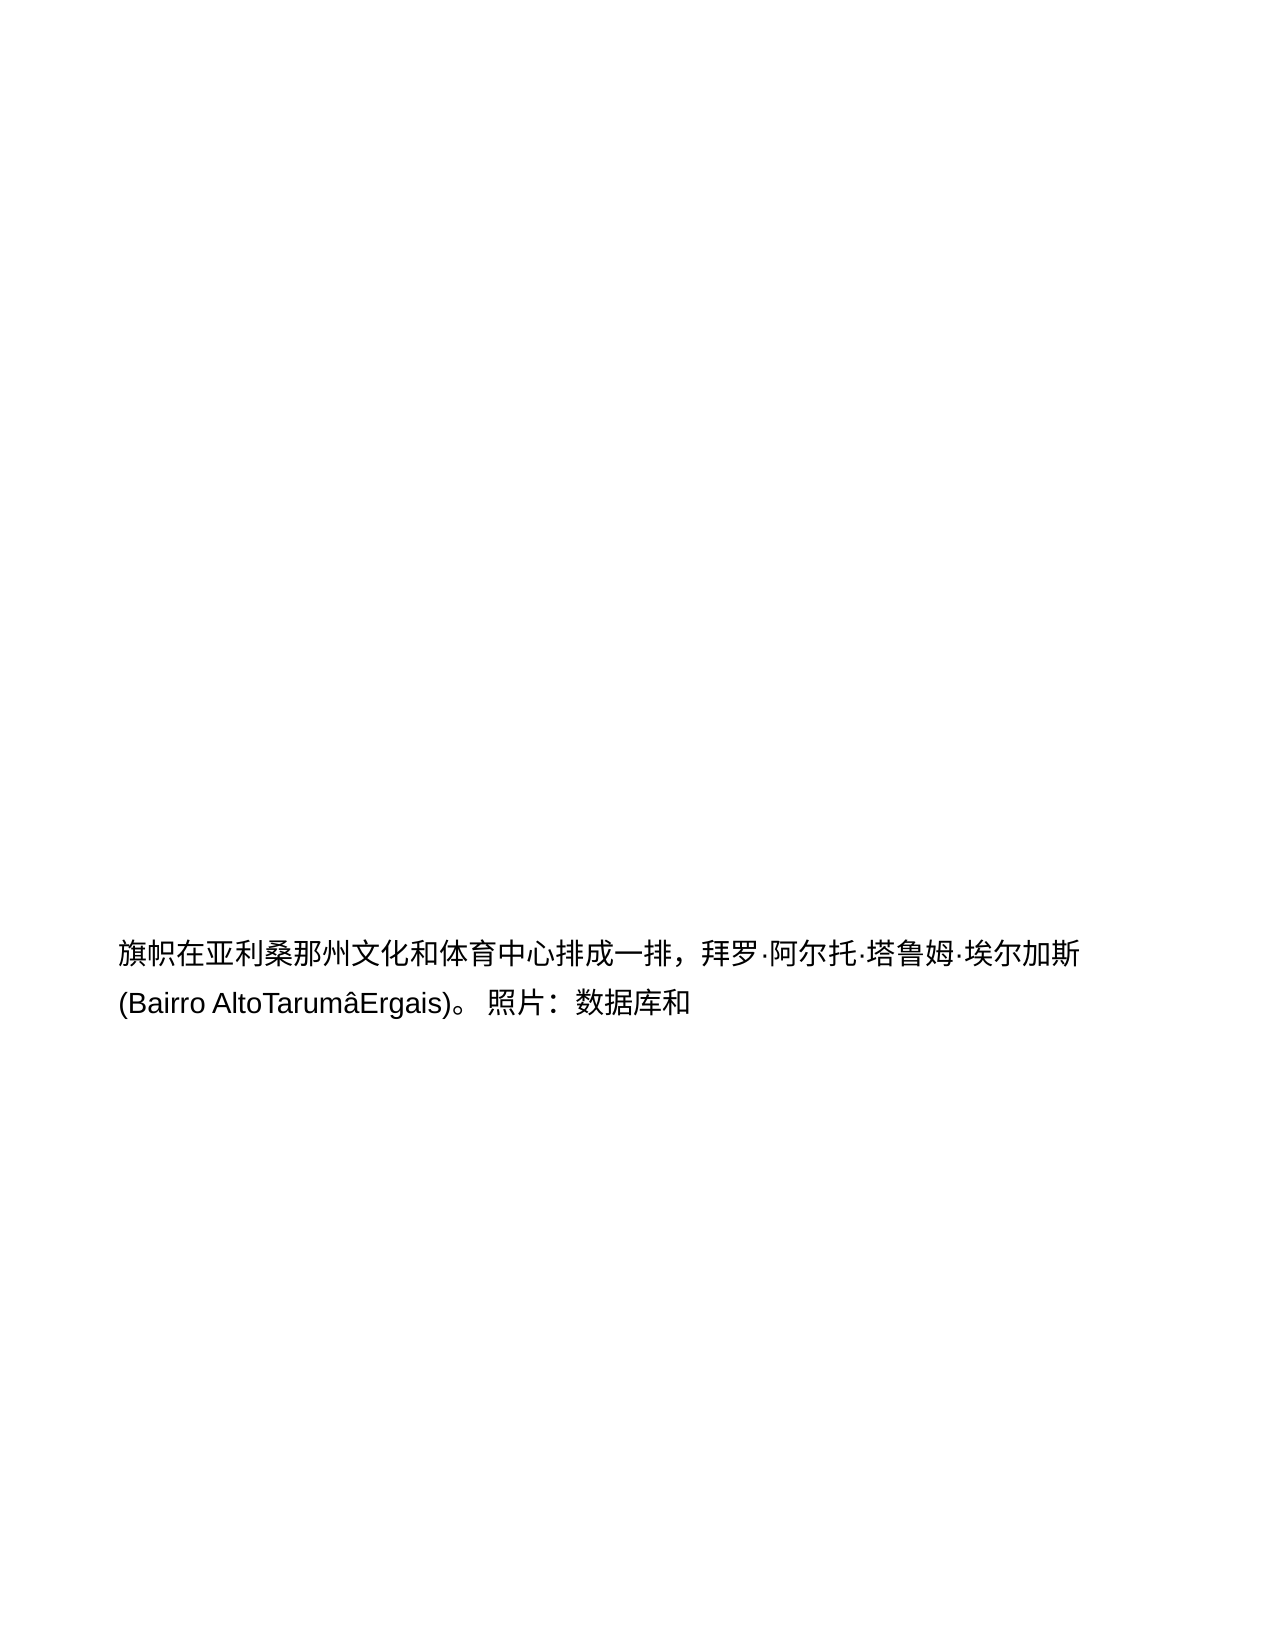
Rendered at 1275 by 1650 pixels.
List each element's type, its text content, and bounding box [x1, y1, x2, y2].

text 旗帜在亚利桑那州文化和体育中心排成一排，拜罗·阿尔托·塔鲁姆·埃尔加斯(Bairro AltoTarumâErgais)。 照片：数据库和 [118, 118, 1157, 1021]
